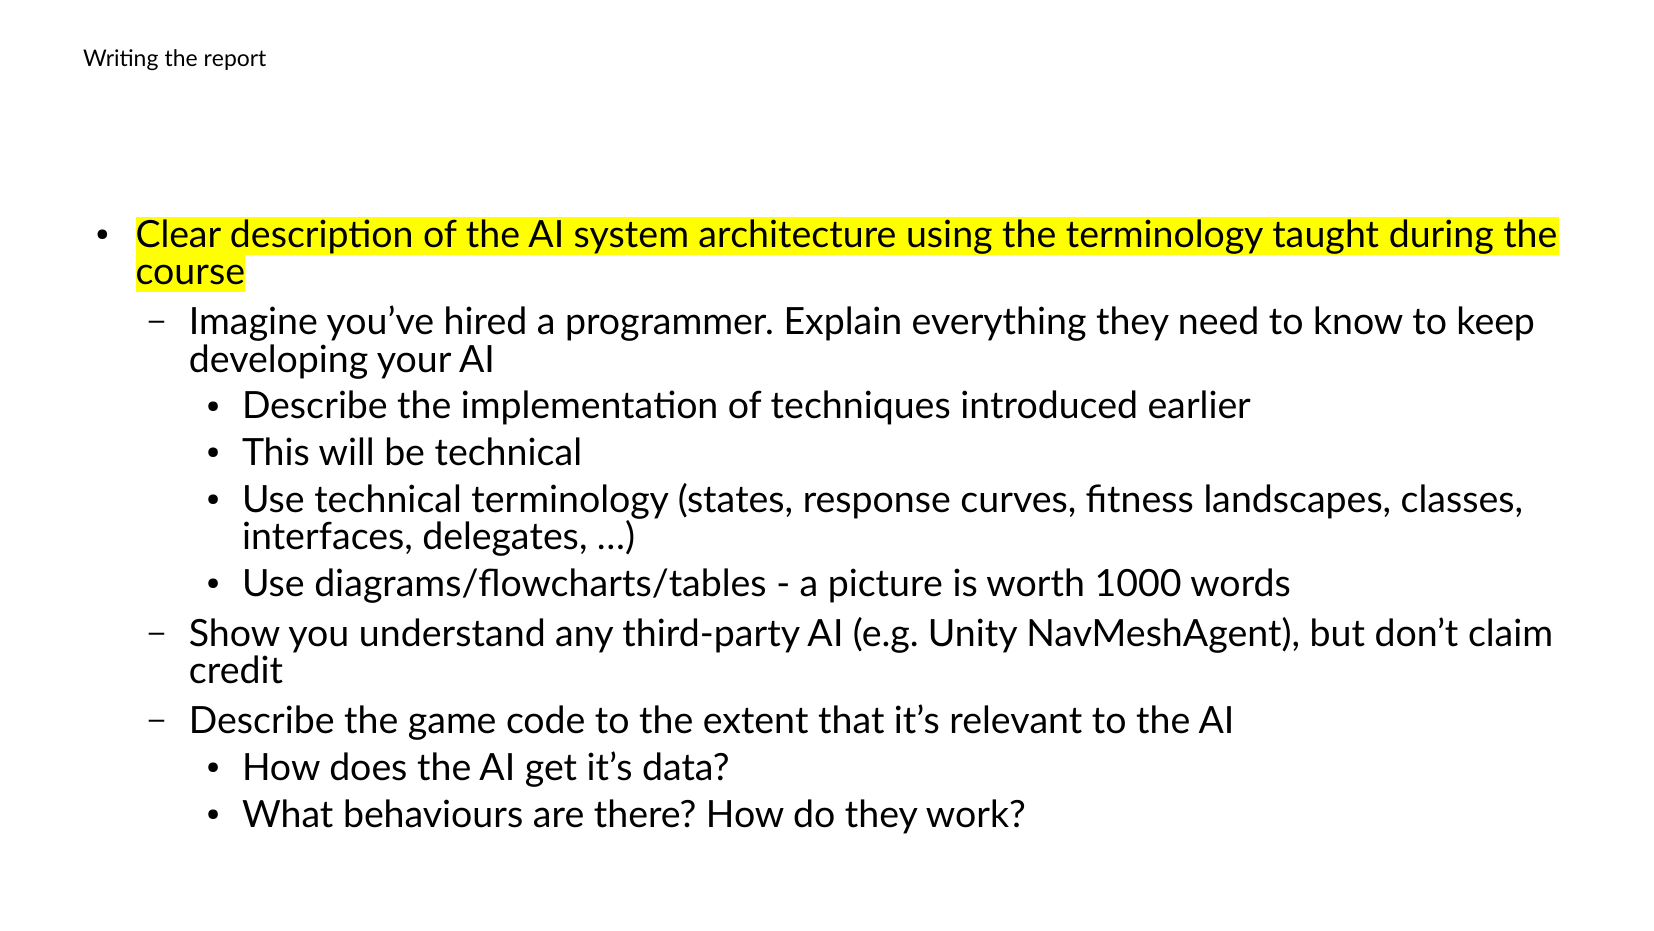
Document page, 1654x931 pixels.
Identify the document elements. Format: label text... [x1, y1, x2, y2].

title Writing the report [83, 0, 1571, 119]
list Clear description of the AI system architecture using the terminology taught during the course Imagine you’ve hired a programmer. Explain everything they need to know to keep developing your AI Describe the implementation of techniques introduced earlier This will be technical Use technical terminology (states, response curves, fitness landscapes, classes, interfaces, delegates, …) Use diagrams/flowcharts/tables - a picture is worth 1000 words Show you understand any third-party AI (e.g. Unity NavMeshAgent), but don’t claim credit Describe the game code to the extent that it’s relevant to the AI How does the AI get it’s data? What behaviours are there? How do they work? [82, 217, 1571, 839]
